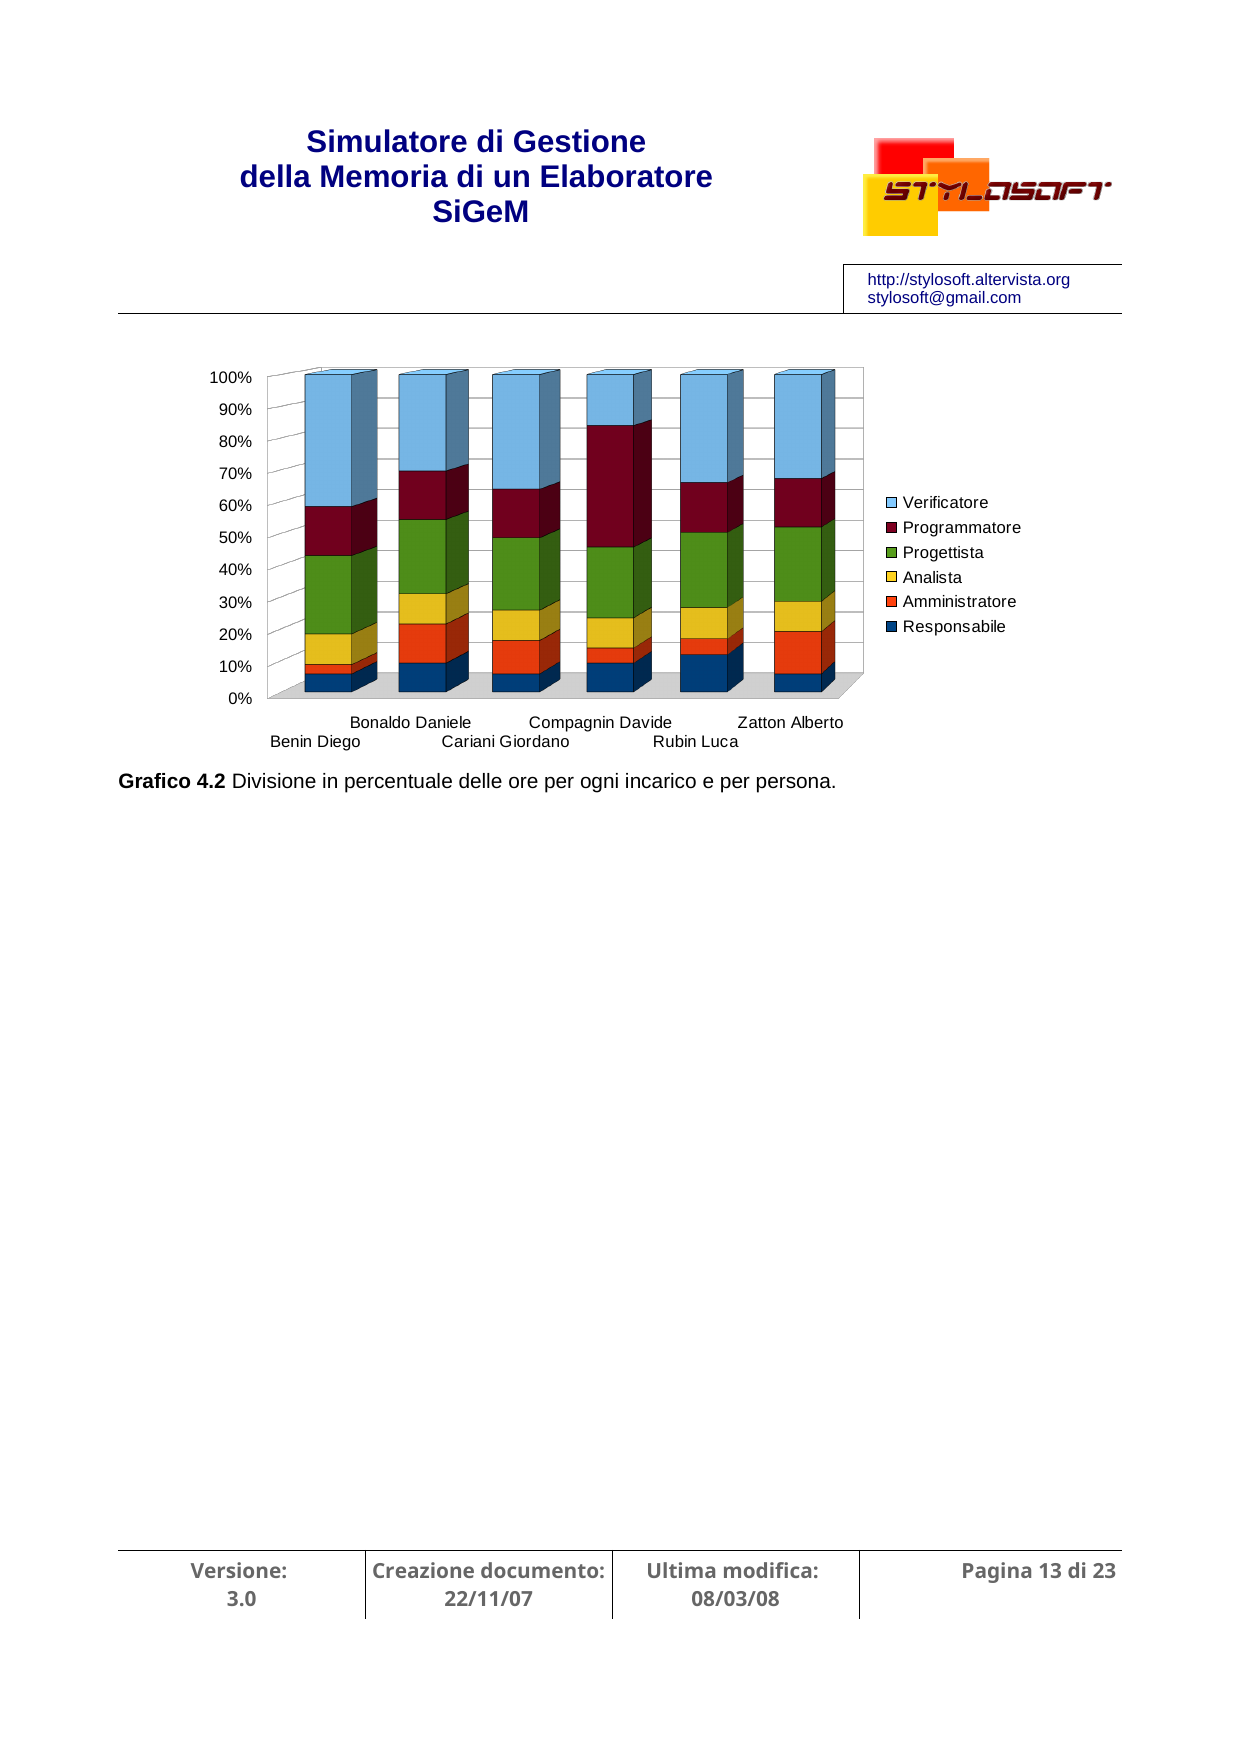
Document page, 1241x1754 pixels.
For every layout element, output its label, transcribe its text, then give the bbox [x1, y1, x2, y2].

picture [848, 123, 1117, 247]
text Grafico 4.2 Divisione in percentuale delle ore per ogni incarico e per persona. [118, 357, 1122, 793]
